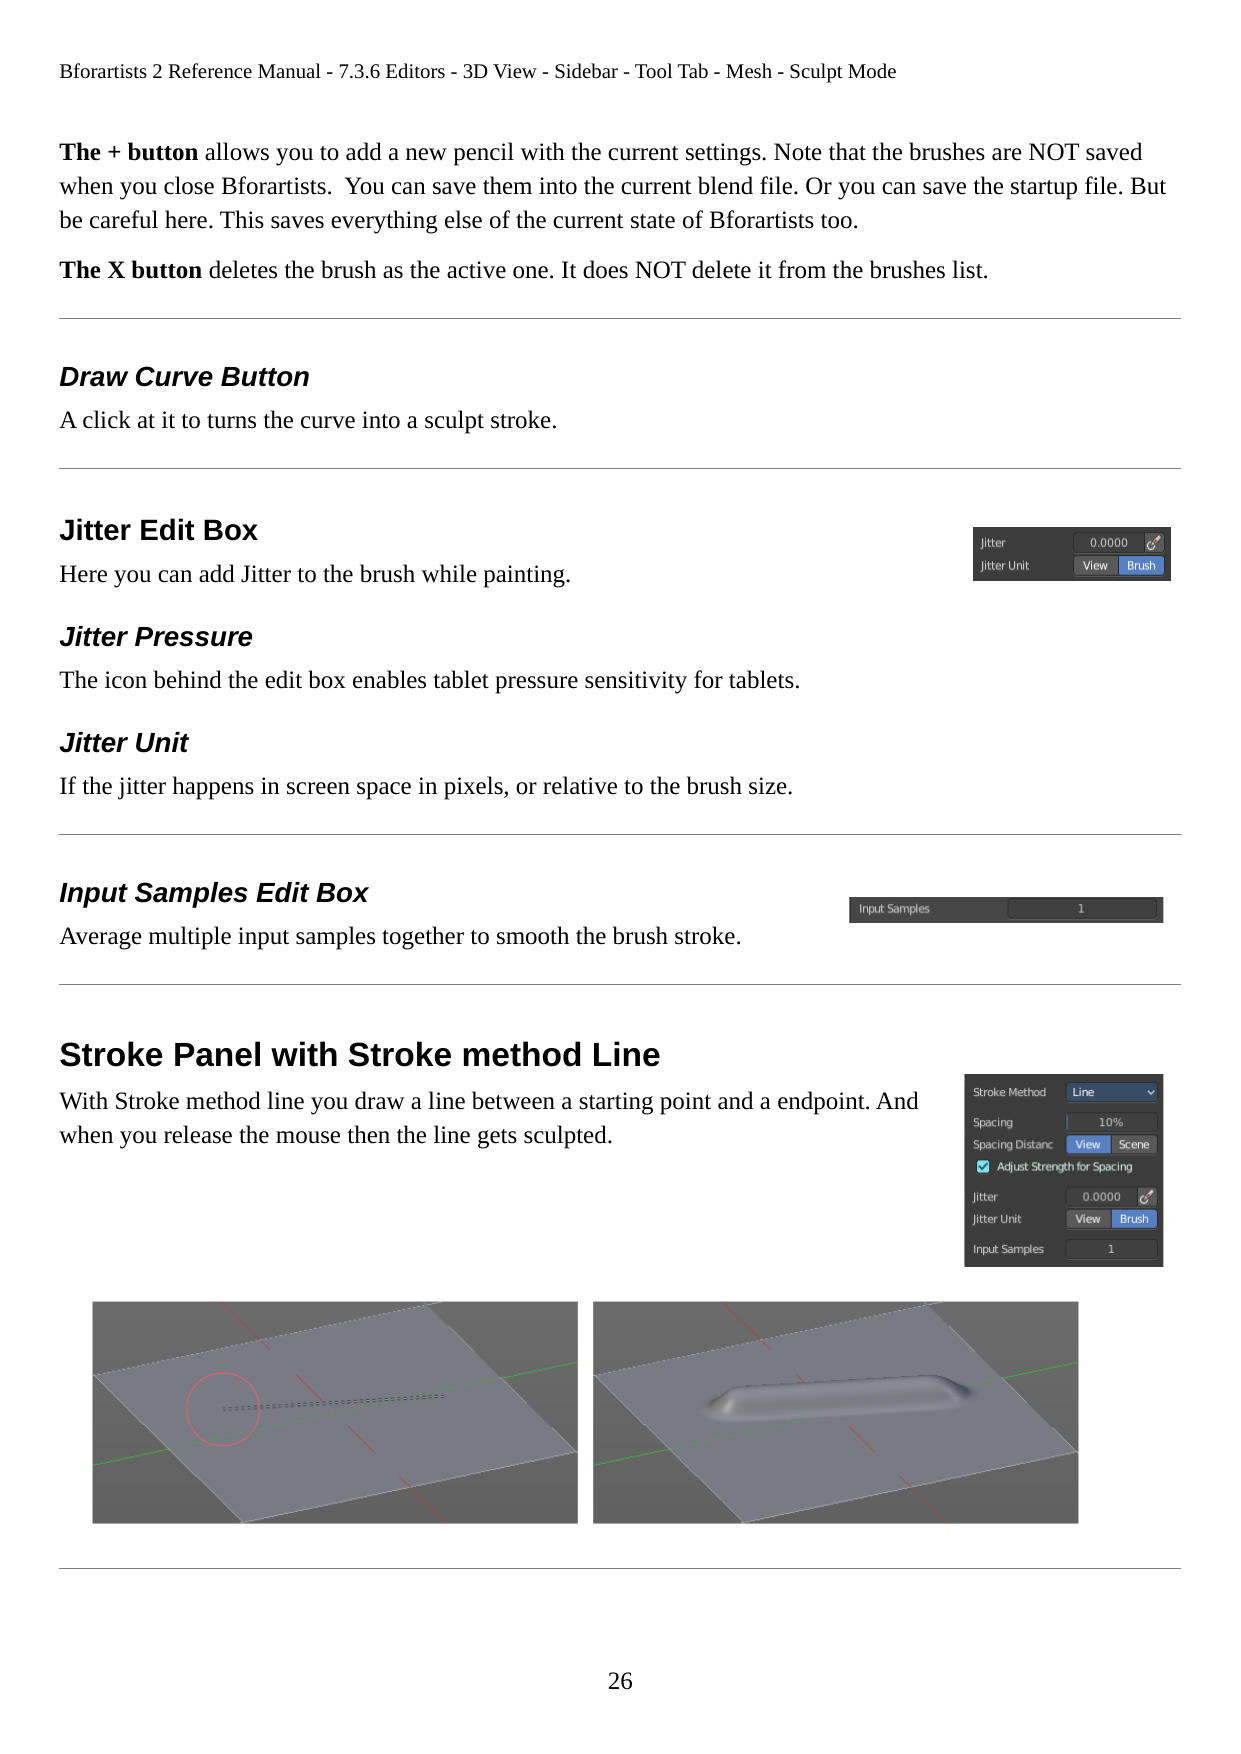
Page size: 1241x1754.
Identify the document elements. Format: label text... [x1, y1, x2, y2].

subtitle Jitter Edit Box [59, 513, 1181, 546]
text The + button allows you to add a new pencil with the current settings. Note that the brushes are NOT saved when you close Bforartists. You can save them into the current blend file. Or you can save the startup file. But be careful here. This saves everything else of the current state of Bforartists too. [59, 137, 1181, 234]
picture [76, 1285, 1094, 1536]
subtitle Jitter Unit [59, 726, 1181, 758]
text With Stroke method line you draw a line between a starting point and a endpoint. And when you release the mouse then the line gets sculpted. [59, 1086, 964, 1149]
picture [973, 527, 1171, 581]
text Here you can add Jitter to the brush while painting. [59, 559, 1181, 588]
subtitle Stroke Panel with Stroke method Line [59, 1035, 1181, 1073]
text A click at it to turns the curve into a sculpt stroke. [59, 405, 1181, 433]
subtitle Draw Curve Button [59, 360, 1181, 392]
subtitle Input Samples Edit Box [59, 876, 1181, 908]
picture [849, 897, 1164, 923]
text The icon behind the edit box enables tablet pressure sensitivity for tablets. [59, 665, 1181, 693]
text Average multiple input samples together to smooth the brush stroke. [59, 921, 1181, 949]
text If the jitter happens in screen space in pixels, or relative to the brush size. [59, 771, 1181, 799]
text The X button deletes the brush as the active one. It does NOT delete it from the brushes list. [59, 255, 1181, 283]
picture [964, 1074, 1164, 1267]
subtitle Jitter Pressure [59, 620, 1181, 652]
